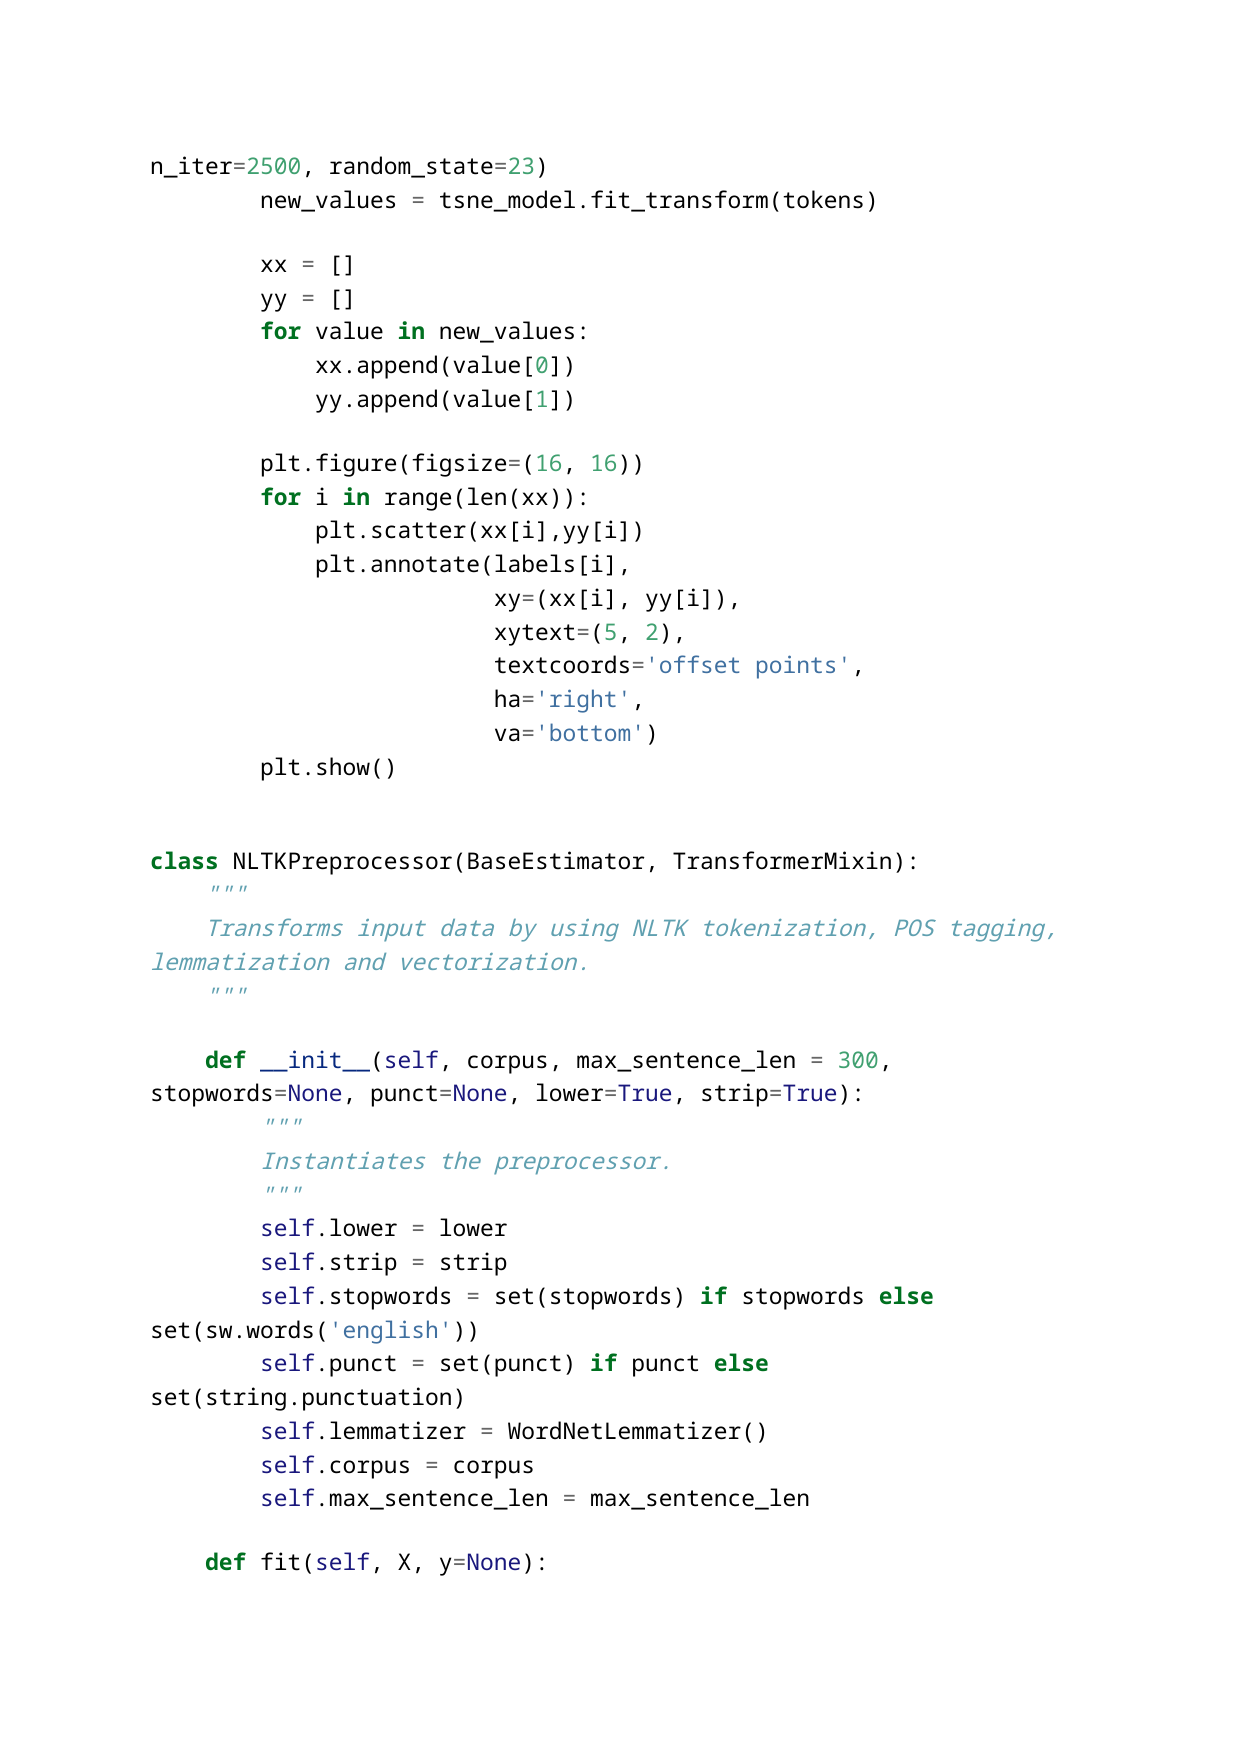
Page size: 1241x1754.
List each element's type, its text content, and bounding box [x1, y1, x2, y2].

text n_iter=2500, random_state=23) new_values = tsne_model.fit_transform(tokens) xx = [] yy = [] for value in new_values: xx.append(value[0]) yy.append(value[1]) plt.figure(figsize=(16, 16)) for i in range(len(xx)): plt.scatter(xx[i],yy[i]) plt.annotate(labels[i], xy=(xx[i], yy[i]), xytext=(5, 2), textcoords='offset points', ha='right', va='bottom') plt.show() class NLTKPreprocessor(BaseEstimator, TransformerMixin): """ Transforms input data by using NLTK tokenization, POS tagging, lemmatization and vectorization. """ def __init__(self, corpus, max_sentence_len = 300, stopwords=None, punct=None, lower=True, strip=True): """ Instantiates the preprocessor. """ self.lower = lower self.strip = strip self.stopwords = set(stopwords) if stopwords else set(sw.words('english')) self.punct = set(punct) if punct else set(string.punctuation) self.lemmatizer = WordNetLemmatizer() self.corpus = corpus self.max_sentence_len = max_sentence_len def fit(self, X, y=None): [150, 150, 1090, 1577]
